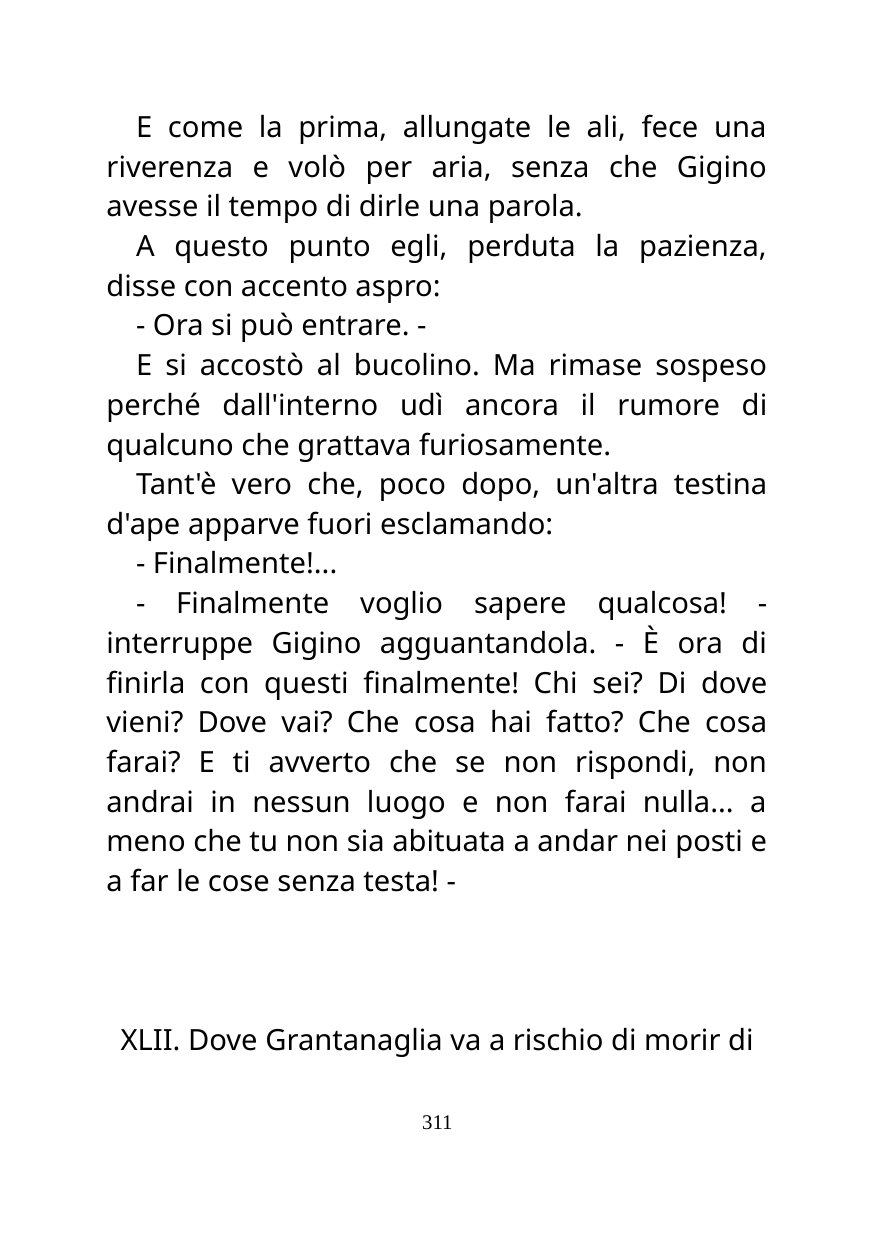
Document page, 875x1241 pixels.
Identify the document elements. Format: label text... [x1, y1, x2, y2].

text E si accostò al bucolino. Ma rimase sospeso perché dall'interno udì ancora il rumore di qualcuno che grattava furiosamente. [106, 344, 768, 463]
text - Finalmente!... [106, 543, 768, 582]
text Tant'è vero che, poco dopo, un'altra testina d'ape apparve fuori esclamando: [106, 463, 768, 543]
text A questo punto egli, perduta la pazienza, disse con accento aspro: [106, 225, 768, 305]
text - Finalmente voglio sapere qualcosa! - interruppe Gigino agguantandola. - È ora di finirla con questi finalmente! Chi sei? Di dove vieni? Dove vai? Che cosa hai fatto? Che cosa farai? E ti avverto che se non rispondi, non andrai in nessun luogo e non farai nulla... a meno che tu non sia abituata a andar nei posti e a far le cose senza testa! - [106, 582, 768, 900]
text E come la prima, allungate le ali, fece una riverenza e volò per aria, senza che Gigino avesse il tempo di dirle una parola. [106, 106, 768, 225]
text - Ora si può entrare. - [106, 305, 768, 344]
text XLII. Dove Grantanaglia va a rischio di morir di [106, 1019, 768, 1059]
